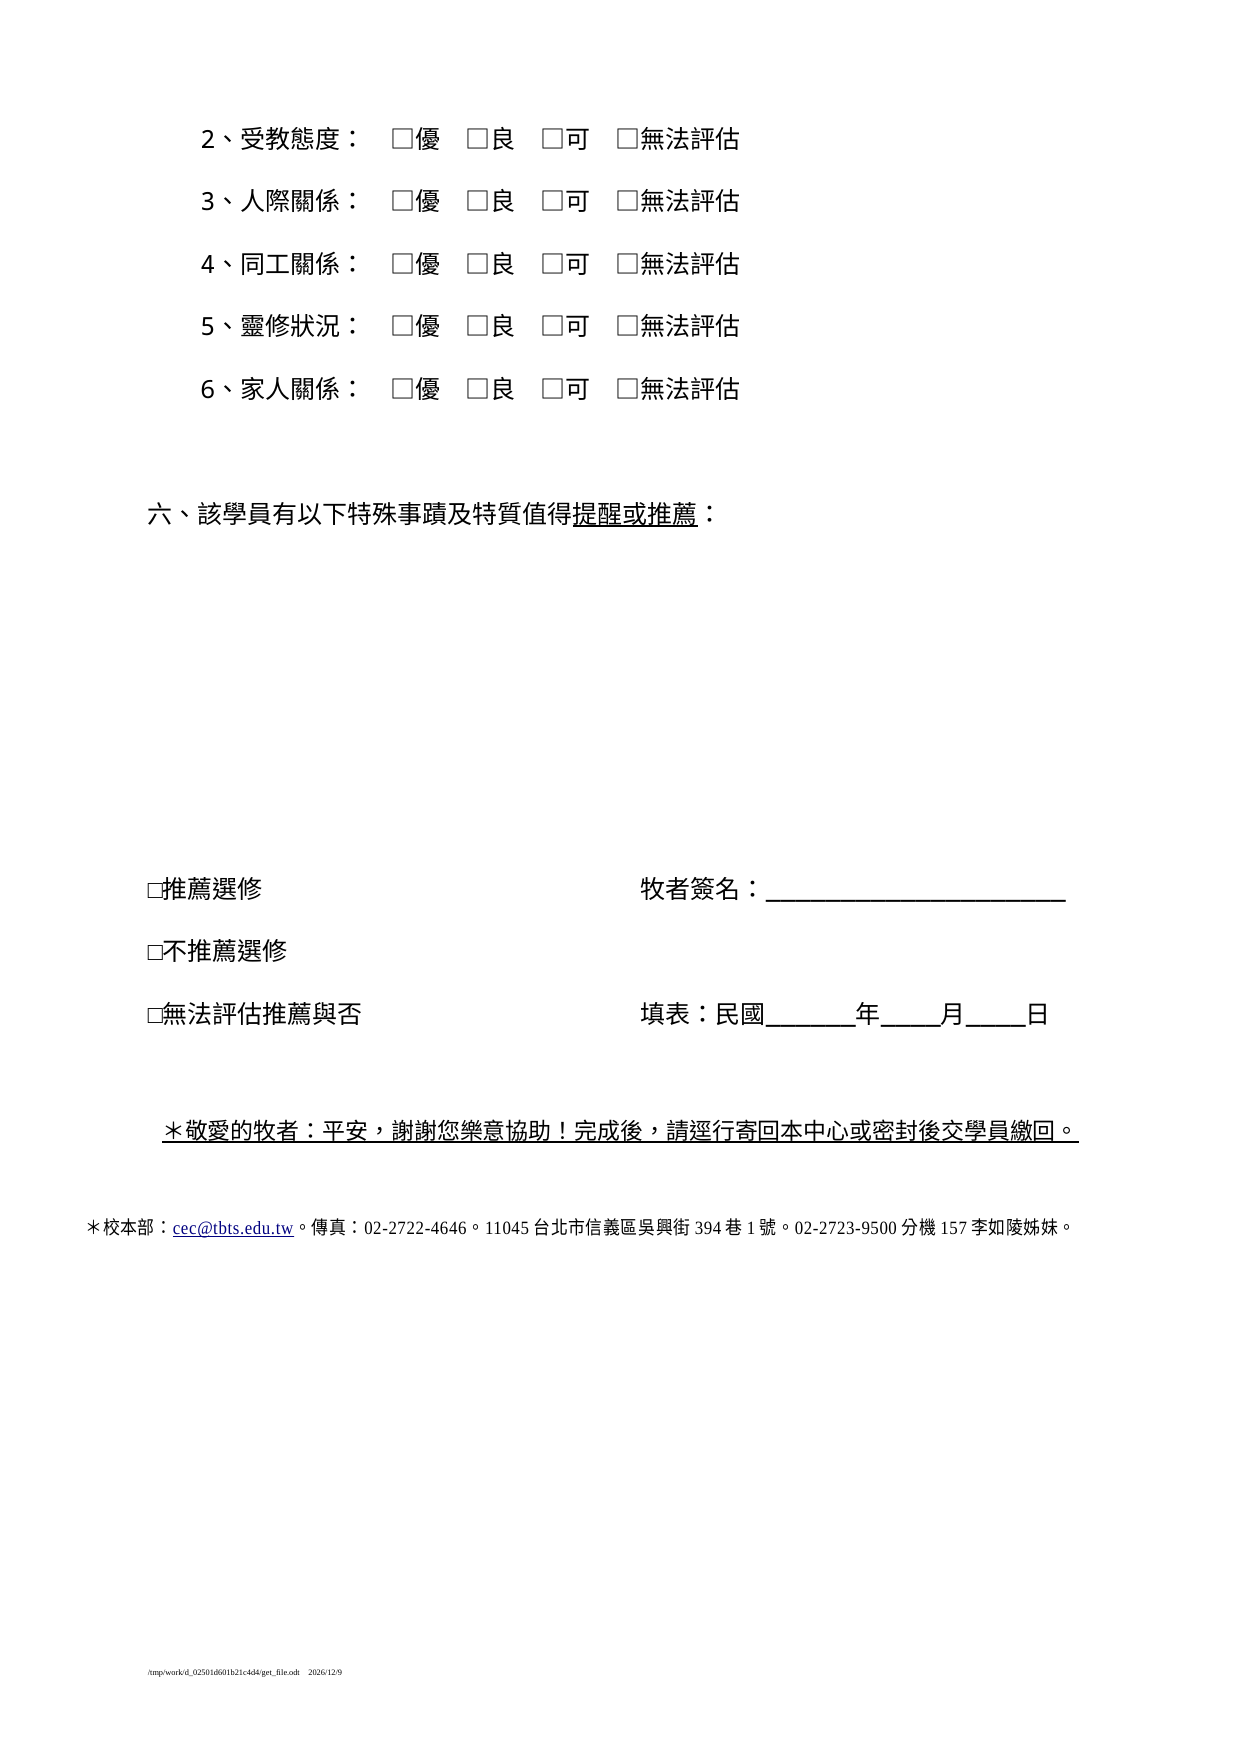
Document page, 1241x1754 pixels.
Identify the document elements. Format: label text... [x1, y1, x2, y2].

text 六、該學員有以下特殊事蹟及特質值得提醒或推薦： [148, 471, 1092, 533]
text 2、受教態度： □優 □良 □可 □無法評估 [185, 96, 1092, 158]
text □推薦選修 牧者簽名：____________________ [148, 846, 1092, 908]
text 6、家人關係： □優 □良 □可 □無法評估 [185, 346, 1092, 408]
text ＊敬愛的牧者：平安，謝謝您樂意協助！完成後，請逕行寄回本中心或密封後交學員繳回。 [148, 1114, 1092, 1146]
text □無法評估推薦與否 填表：民國______年____月____日 [148, 971, 1092, 1096]
text 3、人際關係： □優 □良 □可 □無法評估 [185, 158, 1092, 221]
text 4、同工關係： □優 □良 □可 □無法評估 [185, 221, 1092, 283]
text □不推薦選修 [148, 908, 1092, 971]
text ＊校本部：cec@tbts.edu.tw。傳真：02-2722-4646。11045台北市信義區吳興街394巷1號。02-2723-9500分機157李如陵姊妹。 [85, 1214, 1155, 1239]
text 5、靈修狀況： □優 □良 □可 □無法評估 [185, 283, 1092, 346]
